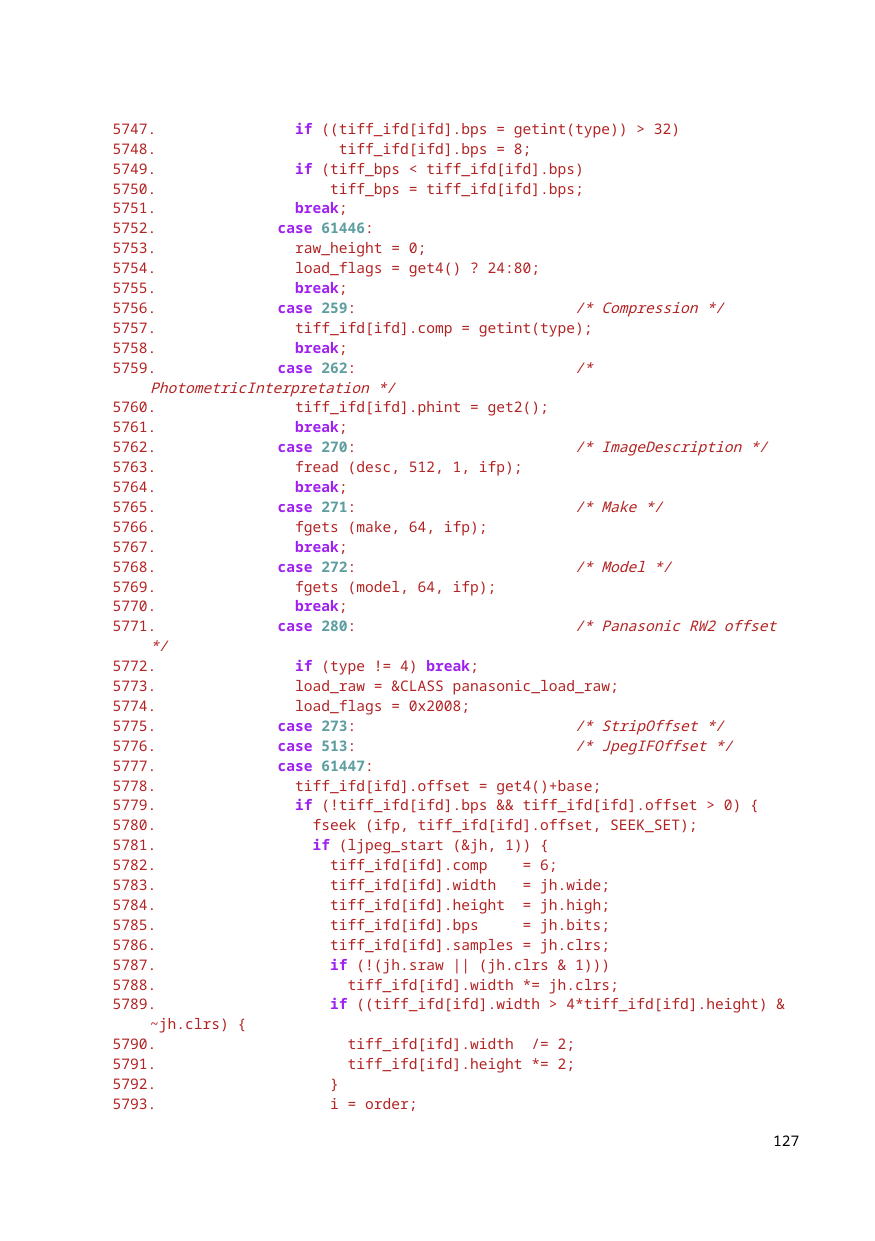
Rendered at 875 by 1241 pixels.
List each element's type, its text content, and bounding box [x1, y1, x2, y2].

list raw_height = 0; [112, 238, 799, 258]
list fgets (make, 64, ifp); [112, 517, 799, 537]
list case 61447: [112, 755, 799, 775]
list tiff_ifd[ifd].samples = jh.clrs; [112, 934, 799, 954]
list break; [112, 278, 799, 298]
list load_raw = &CLASS panasonic_load_raw; [112, 676, 799, 696]
list tiff_ifd[ifd].comp = 6; [112, 855, 799, 875]
list tiff_ifd[ifd].height = jh.high; [112, 895, 799, 914]
list tiff_ifd[ifd].width *= jh.clrs; [112, 974, 799, 994]
list tiff_bps = tiff_ifd[ifd].bps; [112, 178, 799, 198]
list if (ljpeg_start (&jh, 1)) { [112, 835, 799, 855]
list break; [112, 537, 799, 556]
list case 280: /* Panasonic RW2 offset */ [112, 616, 799, 656]
list tiff_ifd[ifd].offset = get4()+base; [112, 775, 799, 795]
list if ((tiff_ifd[ifd].bps = getint(type)) > 32) [112, 119, 799, 139]
list tiff_ifd[ifd].width /= 2; [112, 1034, 799, 1054]
list case 270: /* ImageDescription */ [112, 437, 799, 457]
list case 259: /* Compression */ [112, 298, 799, 318]
list if (tiff_bps < tiff_ifd[ifd].bps) [112, 158, 799, 178]
list case 61446: [112, 218, 799, 238]
list load_flags = 0x2008; [112, 696, 799, 716]
list tiff_ifd[ifd].width = jh.wide; [112, 875, 799, 895]
list tiff_ifd[ifd].bps = jh.bits; [112, 914, 799, 934]
list tiff_ifd[ifd].bps = 8; [112, 139, 799, 158]
list case 513: /* JpegIFOffset */ [112, 736, 799, 755]
list case 272: /* Model */ [112, 556, 799, 576]
list break; [112, 596, 799, 616]
list break; [112, 198, 799, 218]
list i = order; [112, 1094, 799, 1113]
list if (!tiff_ifd[ifd].bps && tiff_ifd[ifd].offset > 0) { [112, 795, 799, 815]
list case 271: /* Make */ [112, 497, 799, 517]
list break; [112, 477, 799, 497]
list case 262: /* PhotometricInterpretation */ [112, 357, 799, 397]
list } [112, 1074, 799, 1094]
list break; [112, 417, 799, 437]
list tiff_ifd[ifd].phint = get2(); [112, 397, 799, 417]
list fread (desc, 512, 1, ifp); [112, 457, 799, 477]
list if (type != 4) break; [112, 656, 799, 676]
list case 273: /* StripOffset */ [112, 716, 799, 736]
list break; [112, 338, 799, 357]
list tiff_ifd[ifd].height *= 2; [112, 1054, 799, 1074]
list load_flags = get4() ? 24:80; [112, 258, 799, 278]
list fgets (model, 64, ifp); [112, 576, 799, 596]
list if (!(jh.sraw || (jh.clrs & 1))) [112, 954, 799, 974]
list fseek (ifp, tiff_ifd[ifd].offset, SEEK_SET); [112, 815, 799, 835]
list if ((tiff_ifd[ifd].width > 4*tiff_ifd[ifd].height) & ~jh.clrs) { [112, 994, 799, 1034]
list tiff_ifd[ifd].comp = getint(type); [112, 318, 799, 338]
